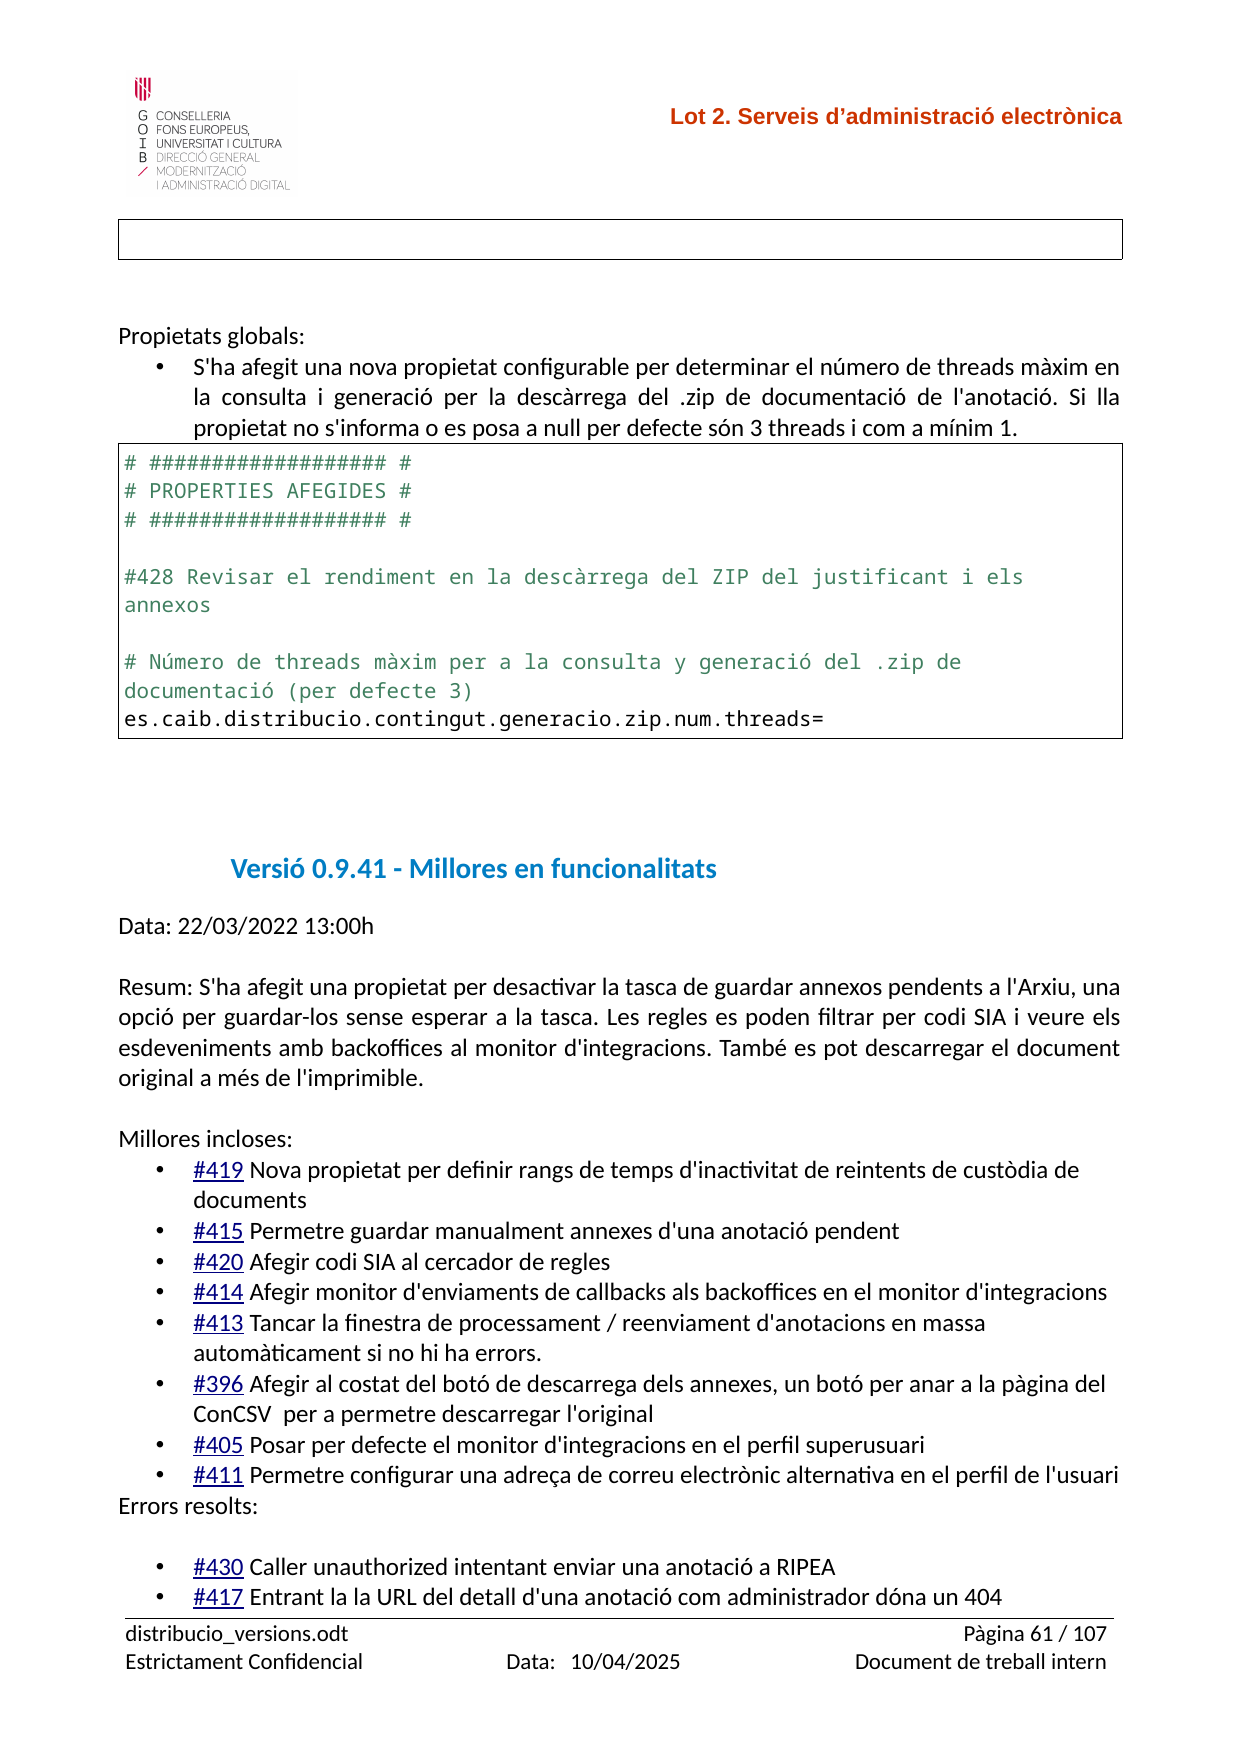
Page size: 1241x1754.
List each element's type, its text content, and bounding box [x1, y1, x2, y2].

table_header [119, 220, 1122, 259]
list #420 Afegir codi SIA al cercador de regles [156, 1246, 1122, 1276]
list #430 Caller unauthorized intentant enviar una anotació a RIPEA [156, 1551, 1122, 1581]
subtitle Versió 0.9.41 - Millores en funcionalitats [153, 851, 1122, 886]
list #411 Permetre configurar una adreça de correu electrònic alternativa en el perfil de l'usuari [156, 1459, 1122, 1490]
list #413 Tancar la finestra de processament / reenviament d'anotacions en massa automàticament si no hi ha errors. [156, 1307, 1122, 1368]
list S'ha afegit una nova propietat configurable per determinar el número de threads màxim en la consulta i generació per la descàrrega del .zip de documentació de l'anotació. Si lla propietat no s'informa o es posa a null per defecte són 3 threads i com a mínim 1. [156, 351, 1122, 442]
text Errors resolts: [118, 1490, 1122, 1520]
list #405 Posar per defecte el monitor d'integracions en el perfil superusuari [156, 1429, 1122, 1459]
list #419 Nova propietat per definir rangs de temps d'inactivitat de reintents de custòdia de documents [156, 1154, 1122, 1215]
list #396 Afegir al costat del botó de descarrega dels annexes, un botó per anar a la pàgina del ConCSV per a permetre descarregar l'original [156, 1368, 1122, 1429]
list #417 Entrant la la URL del detall d'una anotació com administrador dóna un 404 [156, 1581, 1122, 1612]
text Propietats globals: [118, 320, 1122, 351]
list #415 Permetre guardar manualment annexes d'una anotació pendent [156, 1215, 1122, 1246]
table_header # ################### # # PROPERTIES AFEGIDES # # ################### # #428 Revisar el rendiment en la descàrrega del ZIP del justificant i els annexos # Número de threads màxim per a la consulta y generació del .zip de documentació (per defecte 3) es.caib.distribucio.contingut.generacio.zip.num.threads= [119, 444, 1122, 738]
text Millores incloses: [118, 1123, 1122, 1154]
text Data: 22/03/2022 13:00h [118, 910, 1122, 940]
text Resum: S'ha afegit una propietat per desactivar la tasca de guardar annexos pendents a l'Arxiu, una opció per guardar-los sense esperar a la tasca. Les regles es poden filtrar per codi SIA i veure els esdeveniments amb backoffices al monitor d'integracions. També es pot descarregar el document original a més de l'imprimible. [118, 971, 1122, 1093]
list #414 Afegir monitor d'enviaments de callbacks als backoffices en el monitor d'integracions [156, 1276, 1122, 1307]
picture [126, 70, 299, 197]
